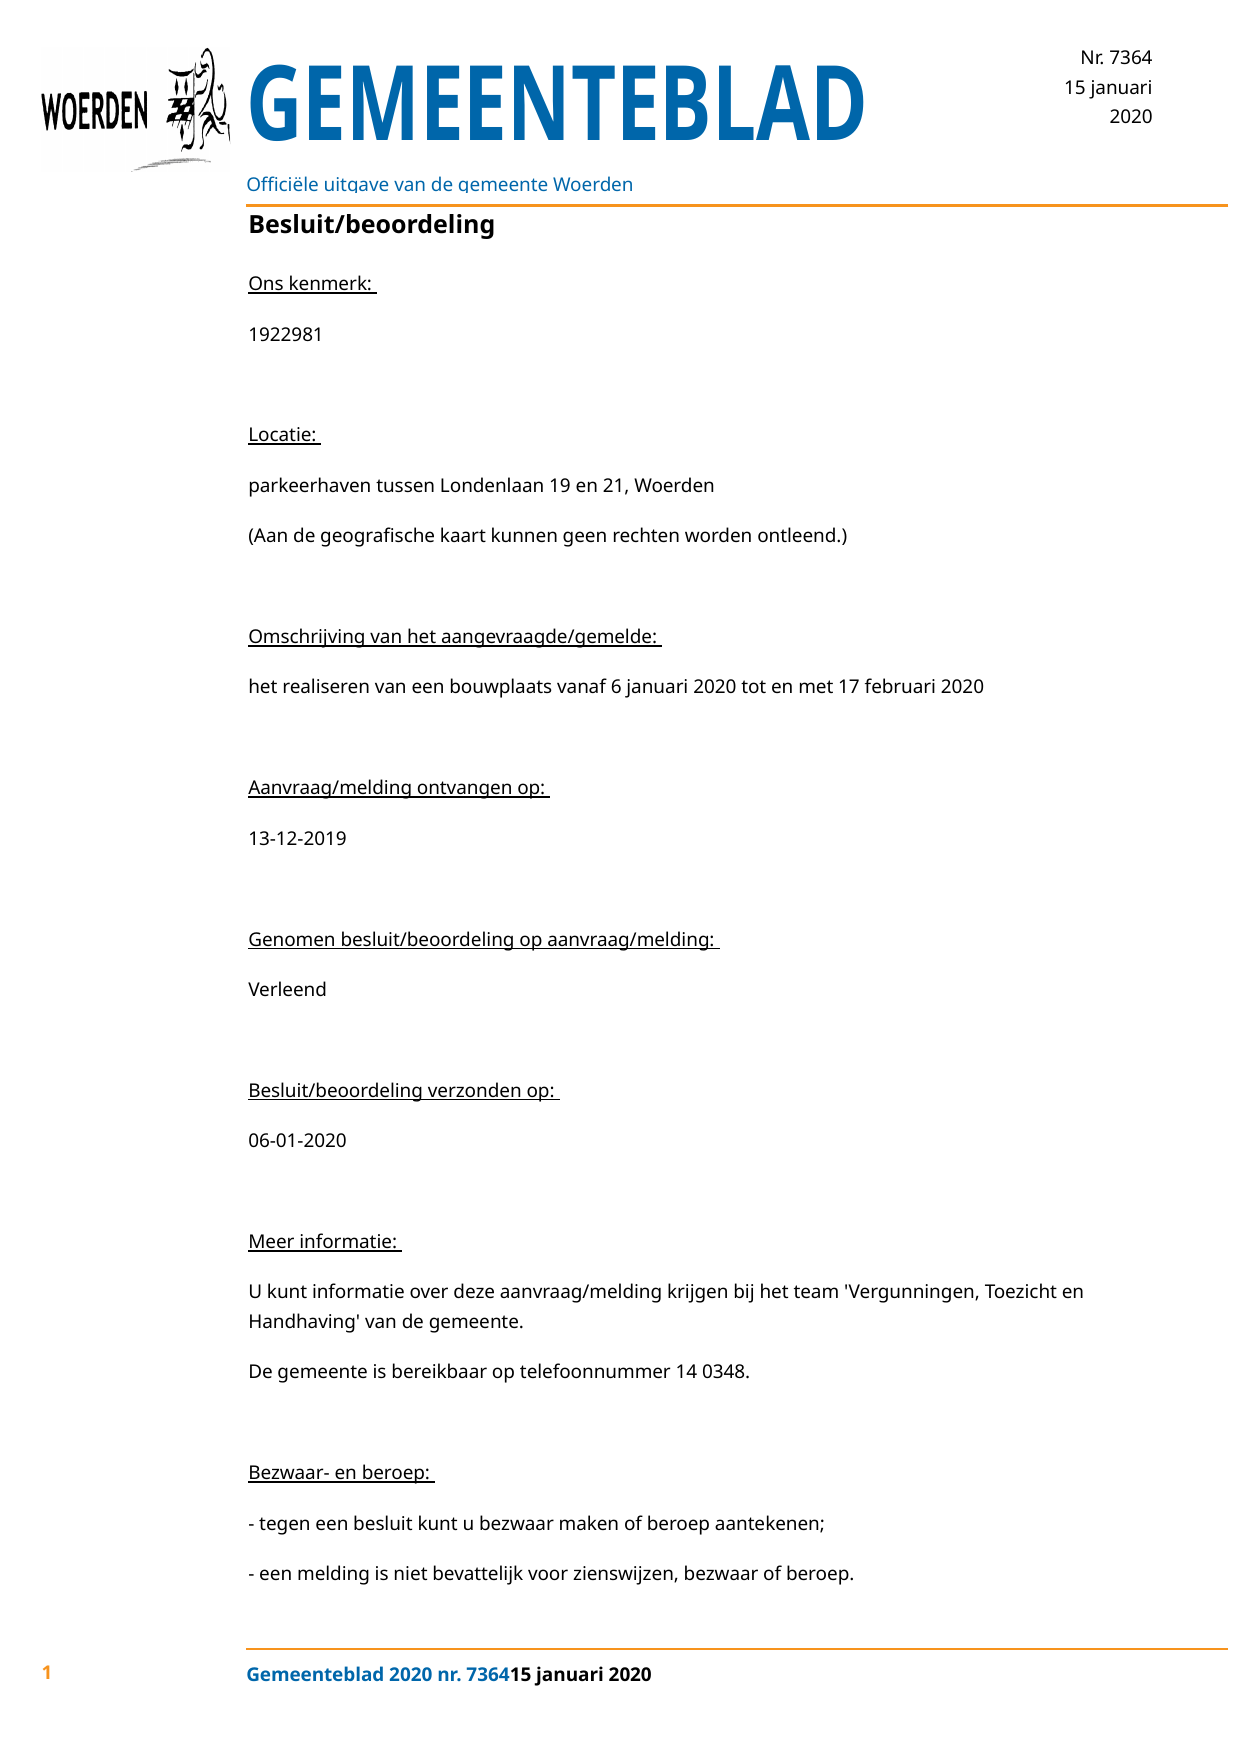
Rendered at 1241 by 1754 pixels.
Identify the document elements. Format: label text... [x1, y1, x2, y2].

text Ons kenmerk: [248, 270, 1152, 296]
text De gemeente is bereikbaar op telefoonnummer 14 0348. [248, 1359, 1152, 1384]
text Meer informatie: [248, 1228, 1152, 1254]
text Bezwaar- en beroep: [248, 1459, 1152, 1485]
text parkeerhaven tussen Londenlaan 19 en 21, Woerden [248, 472, 1152, 498]
text 06-01-2020 [248, 1127, 1152, 1153]
text 13-12-2019 [248, 825, 1152, 851]
text (Aan de geografische kaart kunnen geen rechten worden ontleend.) [248, 522, 1152, 548]
text Besluit/beoordeling verzonden op: [248, 1077, 1152, 1103]
text Verleend [248, 976, 1152, 1002]
text Aanvraag/melding ontvangen op: [248, 774, 1152, 800]
text - een melding is niet bevattelijk voor zienswijzen, bezwaar of beroep. [248, 1560, 1152, 1586]
text Omschrijving van het aangevraagde/gemelde: [248, 623, 1152, 649]
text - tegen een besluit kunt u bezwaar maken of beroep aantekenen; [248, 1510, 1152, 1536]
picture [41, 47, 231, 172]
text het realiseren van een bouwplaats vanaf 6 januari 2020 tot en met 17 februari 2020 [248, 674, 1152, 699]
text 1922981 [248, 321, 1152, 346]
text Locatie: [248, 422, 1152, 447]
text Genomen besluit/beoordeling op aanvraag/melding: [248, 926, 1152, 951]
text Besluit/beoordeling [248, 207, 1152, 241]
text U kunt informatie over deze aanvraag/melding krijgen bij het team 'Vergunningen, Toezicht en Handhaving' van de gemeente. [248, 1279, 1152, 1334]
